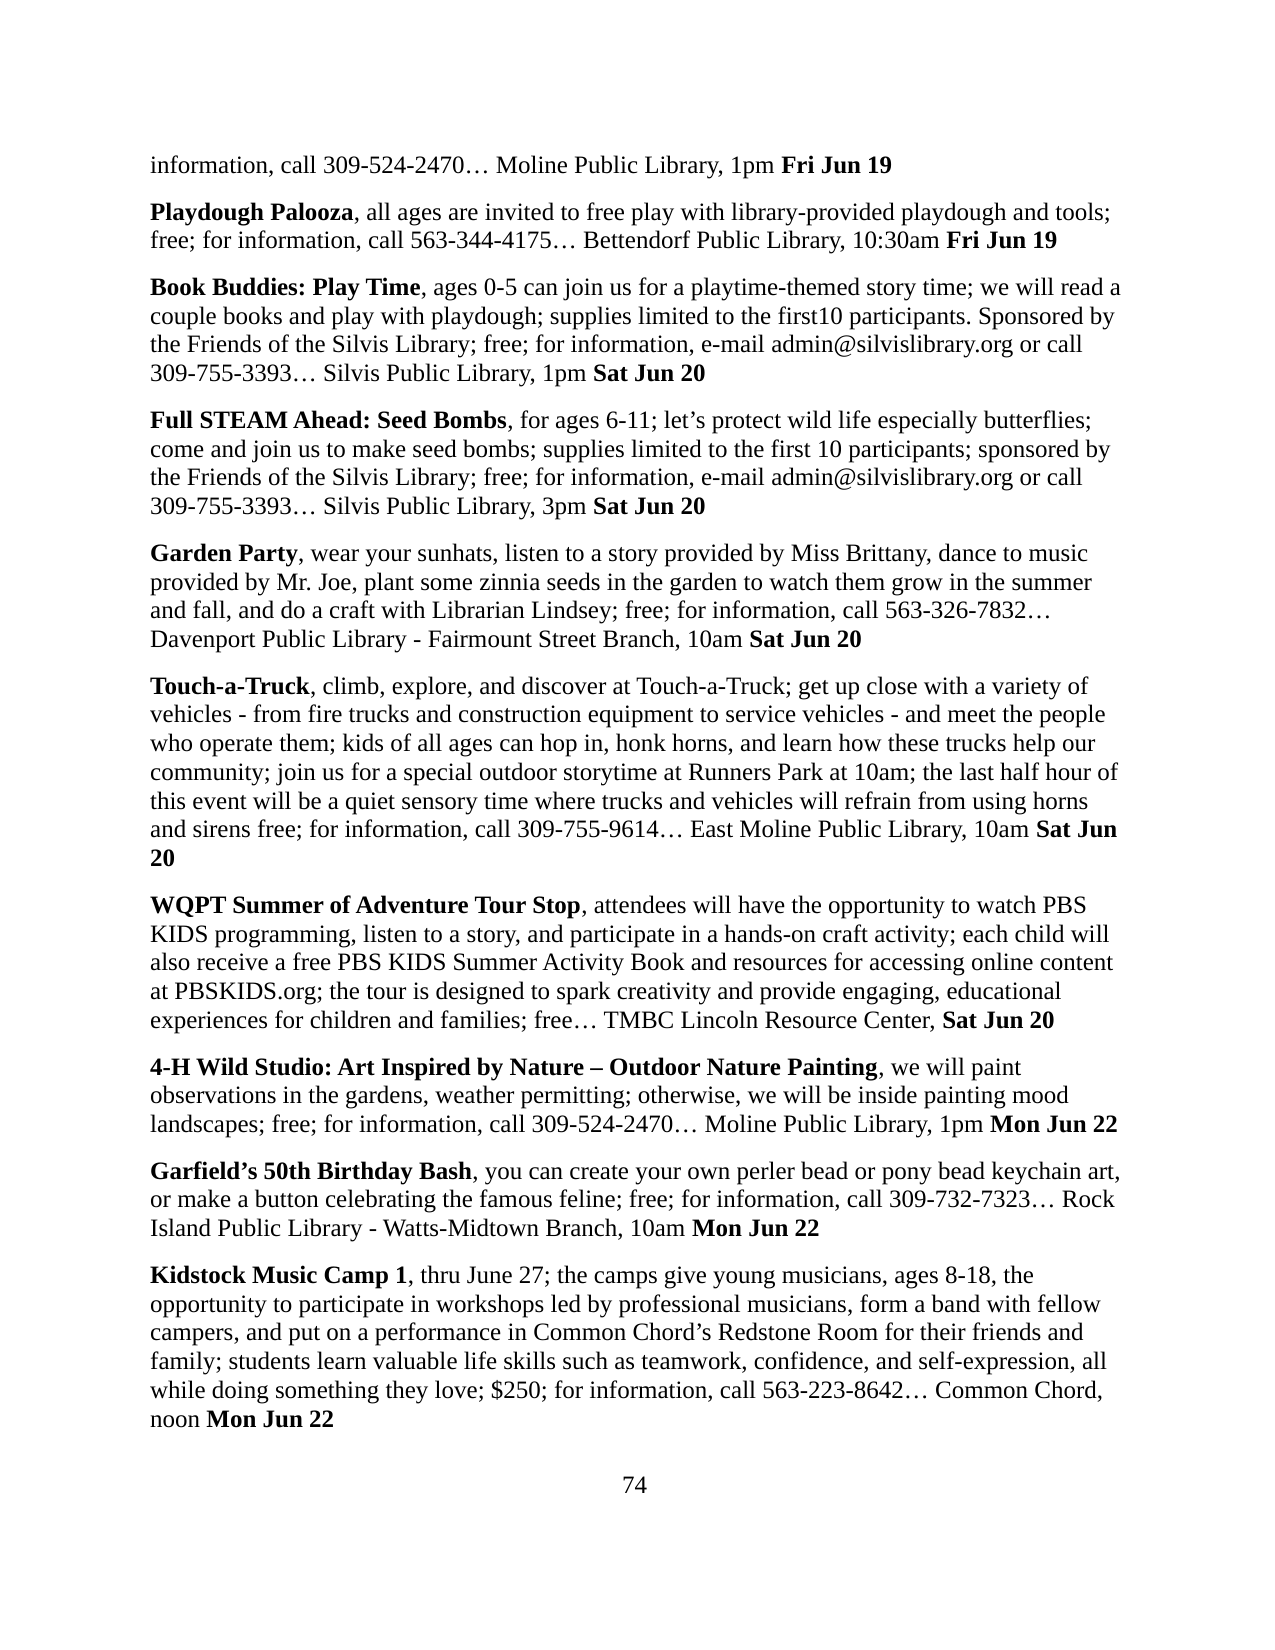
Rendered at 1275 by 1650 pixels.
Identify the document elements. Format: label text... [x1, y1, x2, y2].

text WQPT Summer of Adventure Tour Stop, attendees will have the opportunity to watch PBS KIDS programming, listen to a story, and participate in a hands-on craft activity; each child will also receive a free PBS KIDS Summer Activity Book and resources for accessing online content at PBSKIDS.org; the tour is designed to spark creativity and provide engaging, educational experiences for children and families; free… TMBC Lincoln Resource Center, Sat Jun 20 [150, 890, 1125, 1034]
text Book Buddies: Play Time, ages 0-5 can join us for a playtime-themed story time; we will read a couple books and play with playdough; supplies limited to the first10 participants. Sponsored by the Friends of the Silvis Library; free; for information, e-mail admin@silvislibrary.org or call 309-755-3393… Silvis Public Library, 1pm Sat Jun 20 [150, 272, 1125, 387]
text information, call 309-524-2470… Moline Public Library, 1pm Fri Jun 19 [150, 150, 1125, 179]
text Touch-a-Truck, climb, explore, and discover at Touch-a-Truck; get up close with a variety of vehicles - from fire trucks and construction equipment to service vehicles - and meet the people who operate them; kids of all ages can hop in, honk horns, and learn how these trucks help our community; join us for a special outdoor storytime at Runners Park at 10am; the last half hour of this event will be a quiet sensory time where trucks and vehicles will refrain from using horns and sirens free; for information, call 309-755-9614… East Moline Public Library, 10am Sat Jun 20 [150, 671, 1125, 872]
text Playdough Palooza, all ages are invited to free play with library-provided playdough and tools; free; for information, call 563-344-4175… Bettendorf Public Library, 10:30am Fri Jun 19 [150, 197, 1125, 254]
text Full STEAM Ahead: Seed Bombs, for ages 6-11; let’s protect wild life especially butterflies; come and join us to make seed bombs; supplies limited to the first 10 participants; sponsored by the Friends of the Silvis Library; free; for information, e-mail admin@silvislibrary.org or call 309-755-3393… Silvis Public Library, 3pm Sat Jun 20 [150, 405, 1125, 520]
text Garfield’s 50th Birthday Bash, you can create your own perler bead or pony bead keychain art, or make a button celebrating the famous feline; free; for information, call 309-732-7323… Rock Island Public Library - Watts-Midtown Branch, 10am Mon Jun 22 [150, 1156, 1125, 1242]
text Garden Party, wear your sunhats, listen to a story provided by Miss Brittany, dance to music provided by Mr. Joe, plant some zinnia seeds in the garden to watch them grow in the summer and fall, and do a craft with Librarian Lindsey; free; for information, call 563-326-7832… Davenport Public Library - Fairmount Street Branch, 10am Sat Jun 20 [150, 538, 1125, 653]
text 4-H Wild Studio: Art Inspired by Nature – Outdoor Nature Painting, we will paint observations in the gardens, weather permitting; otherwise, we will be inside painting mood landscapes; free; for information, call 309-524-2470… Moline Public Library, 1pm Mon Jun 22 [150, 1052, 1125, 1138]
text Kidstock Music Camp 1, thru June 27; the camps give young musicians, ages 8-18, the opportunity to participate in workshops led by professional musicians, form a band with fellow campers, and put on a performance in Common Chord’s Redstone Room for their friends and family; students learn valuable life skills such as teamwork, confidence, and self-expression, all while doing something they love; $250; for information, call 563-223-8642… Common Chord, noon Mon Jun 22 [150, 1260, 1125, 1432]
